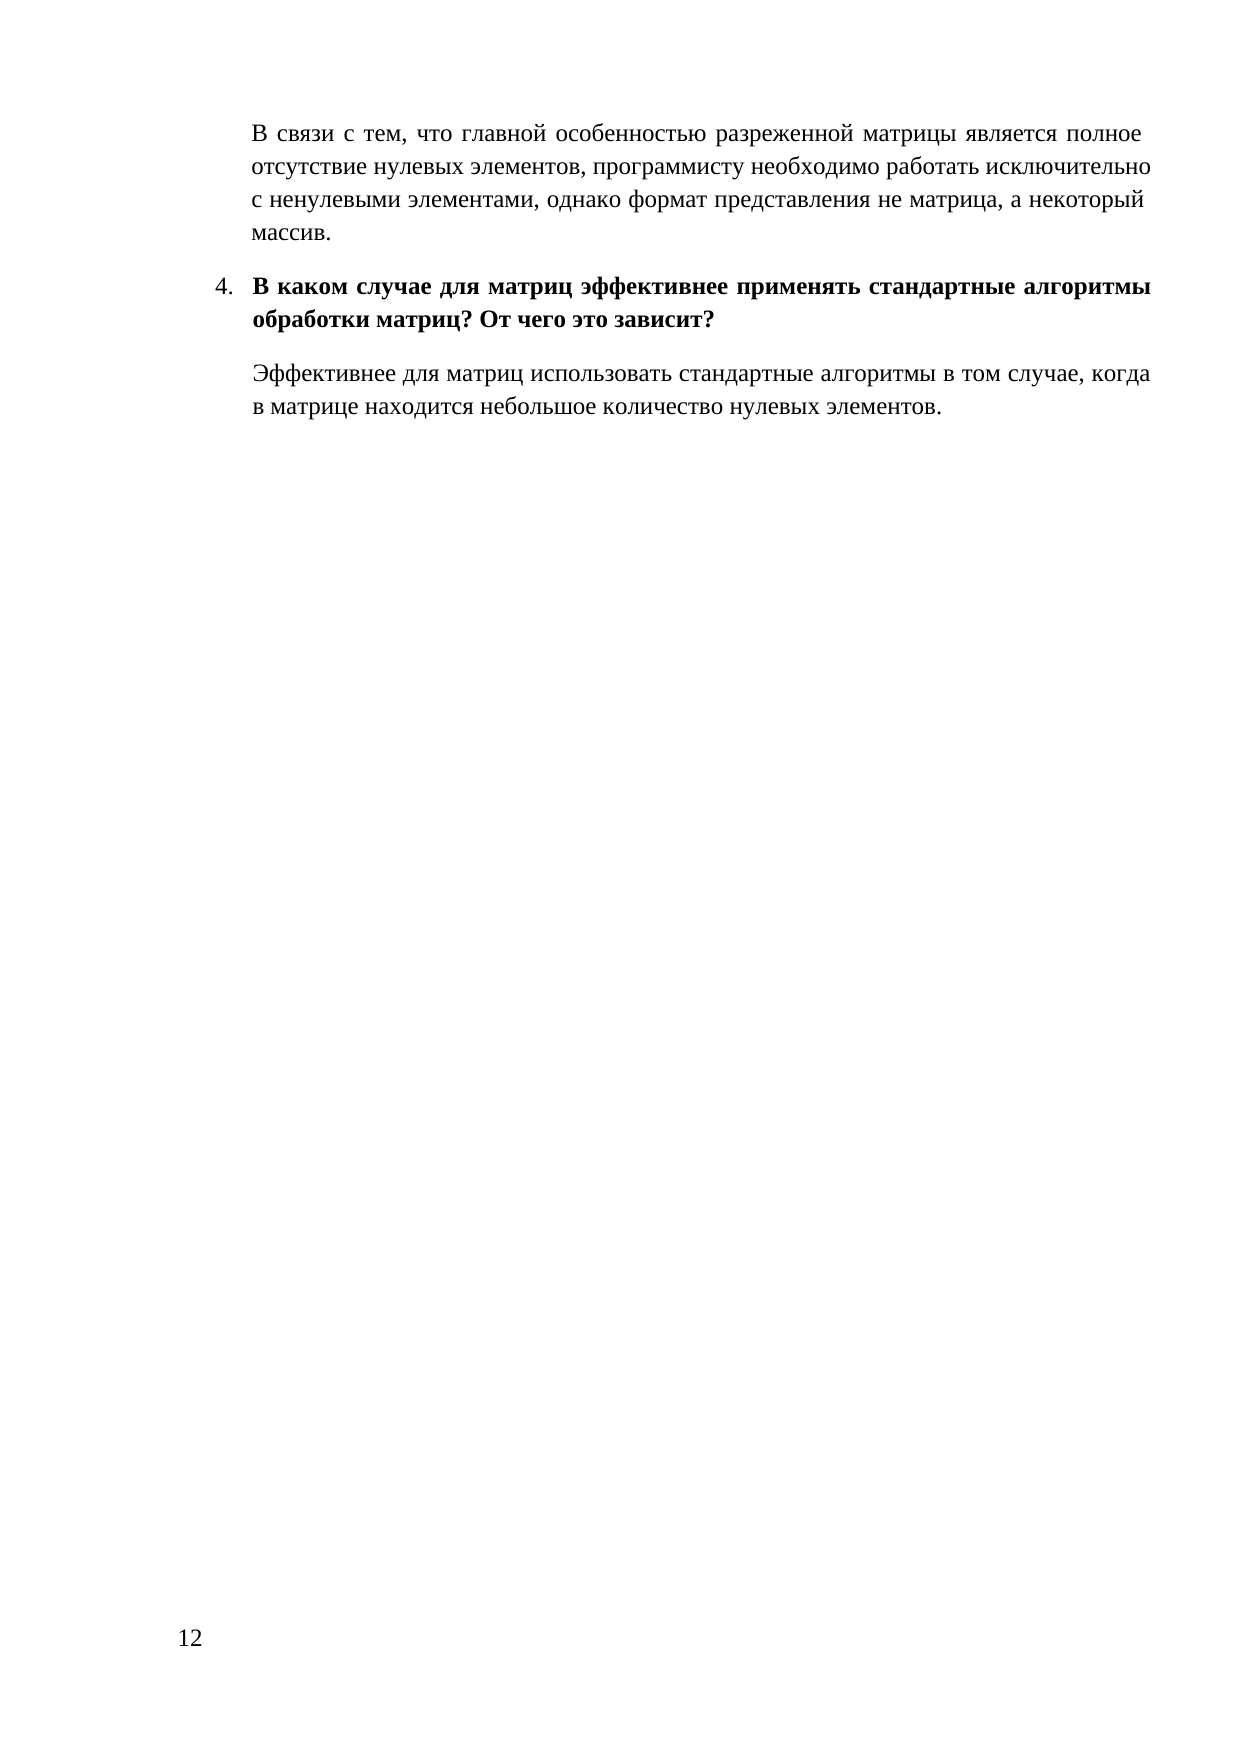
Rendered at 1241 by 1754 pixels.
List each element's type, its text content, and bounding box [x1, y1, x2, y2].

list Эффективнее для матриц использовать стандартные алгоритмы в том случае, когда в матрице находится небольшое количество нулевых элементов. [215, 358, 1152, 420]
list В каком случае для матриц эффективнее применять стандартные алгоритмы обработки матриц? От чего это зависит? [215, 271, 1152, 333]
text В связи с тем, что главной особенностью разреженной матрицы является полное отсутствие нулевых элементов, программисту необходимо работать исключительно с ненулевыми элементами, однако формат представления не матрица, а некоторый массив. [177, 118, 1152, 246]
